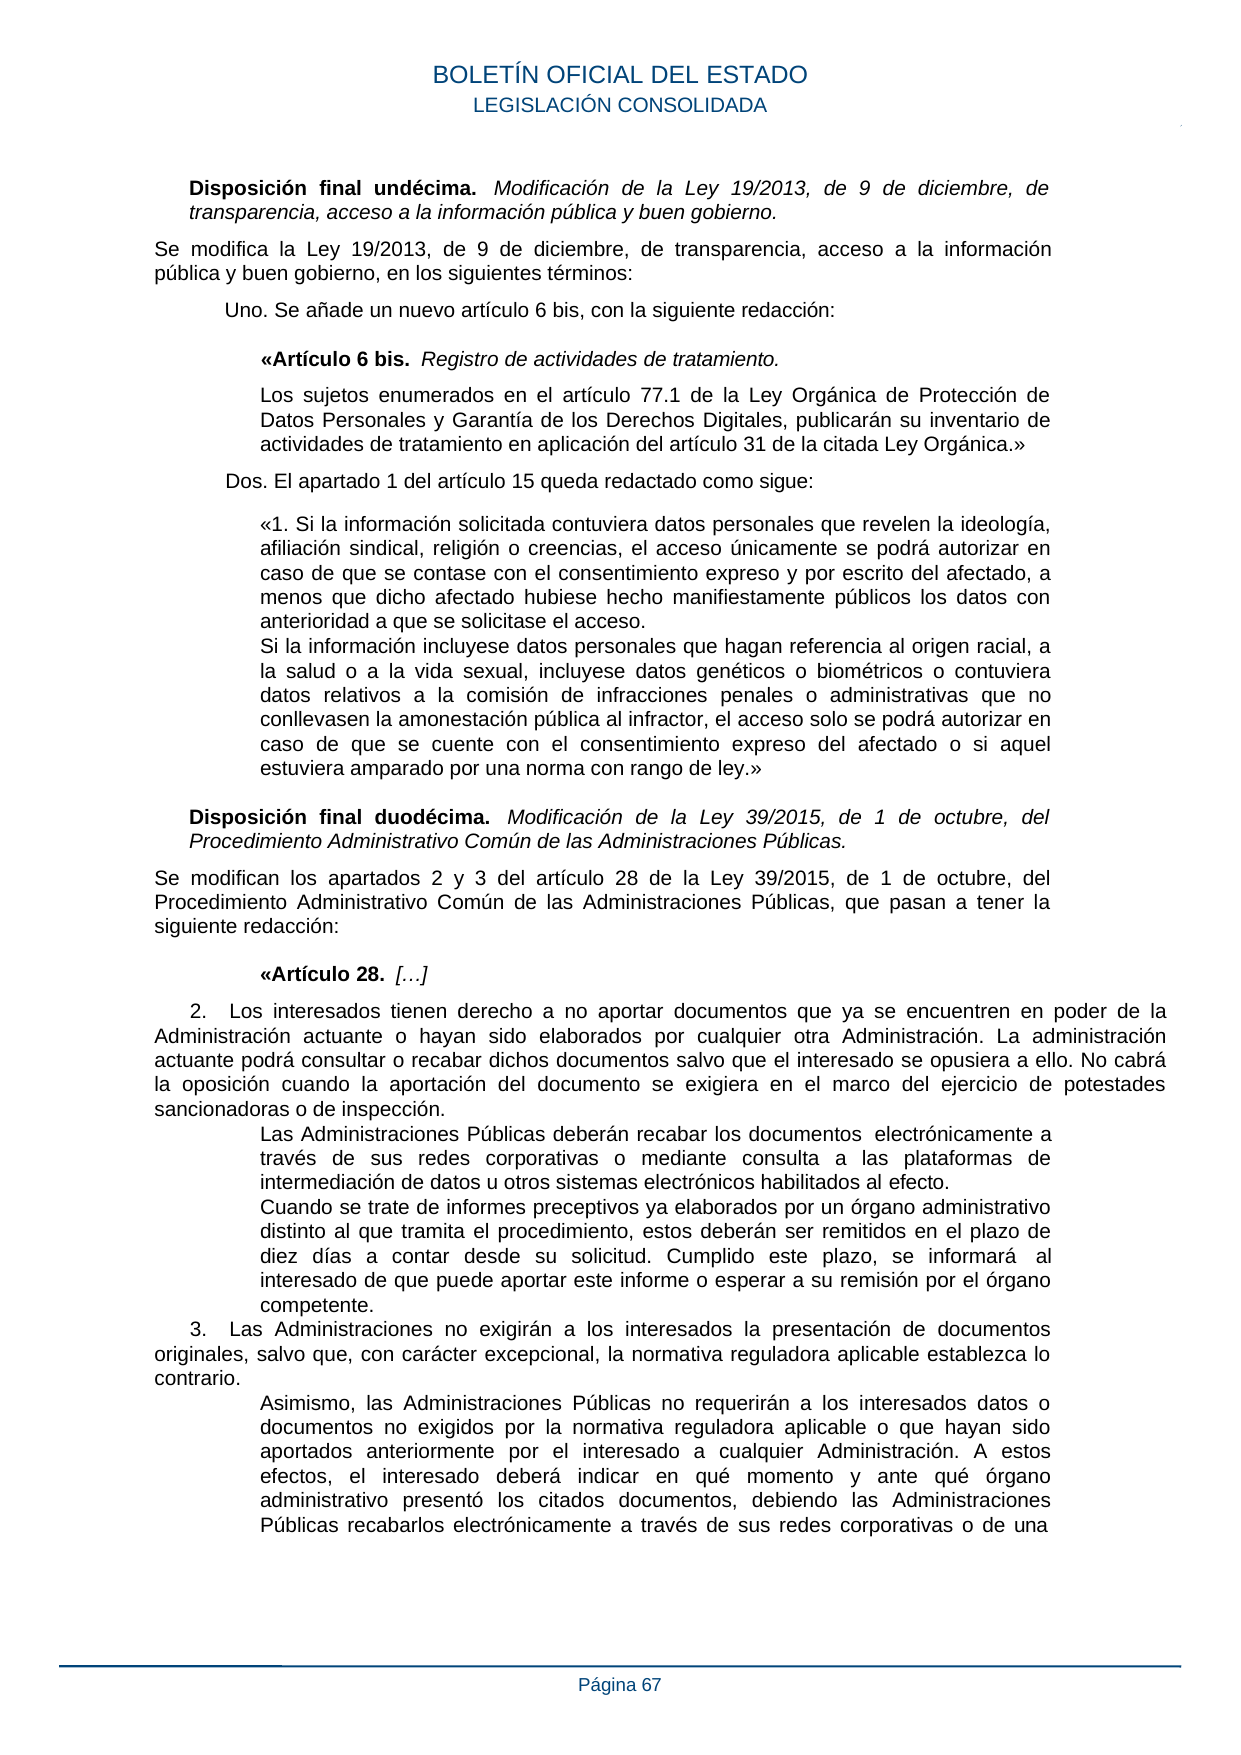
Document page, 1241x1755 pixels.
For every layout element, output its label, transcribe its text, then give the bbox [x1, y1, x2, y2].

text Asimismo, las Administraciones Públicas no requerirán a los interesados datos o documentos no exigidos por la normativa reguladora aplicable o que hayan sido aportados anteriormente por el interesado a cualquier Administración. A estos efectos, el interesado deberá indicar en qué momento y ante qué órgano administrativo presentó los citados documentos, debiendo las Administraciones Públicas recabarlos electrónicamente a través de sus redes corporativas o de una [260, 1391, 1052, 1536]
text «Artículo 6 bis. Registro de actividades de tratamiento. [175, 346, 867, 370]
text Dos. El apartado 1 del artículo 15 queda redactado como sigue: [171, 469, 867, 493]
text Las Administraciones Públicas deberán recabar los documentos electrónicamente a través de sus redes corporativas o mediante consulta a las plataformas de intermediación de datos u otros sistemas electrónicos habilitados al efecto. [260, 1121, 1052, 1194]
text Si la información incluyese datos personales que hagan referencia al origen racial, a la salud o a la vida sexual, incluyese datos genéticos o biométricos o contuviera datos relativos a la comisión de infracciones penales o administrativas que no conllevasen la amonestación pública al infractor, el acceso solo se podrá autorizar en caso de que se cuente con el consentimiento expreso del afectado o si aquel estuviera amparado por una norma con rango de ley.» [260, 634, 1052, 780]
text Los sujetos enumerados en el artículo 77.1 de la Ley Orgánica de Protección de Datos Personales y Garantía de los Derechos Digitales, publicarán su inventario de actividades de tratamiento en aplicación del artículo 31 de la citada Ley Orgánica.» [260, 383, 1052, 456]
list Los interesados tienen derecho a no aportar documentos que ya se encuentren en poder de la Administración actuante o hayan sido elaborados por cualquier otra Administración. La administración actuante podrá consultar o recabar dichos documentos salvo que el interesado se opusiera a ello. No cabrá la oposición cuando la aportación del documento se exigiera en el marco del ejercicio de potestades sancionadoras o de inspección. [154, 999, 1168, 1121]
text Disposición final duodécima. Modificación de la Ley 39/2015, de 1 de octubre, del Procedimiento Administrativo Común de las Administraciones Públicas. [189, 804, 1052, 853]
text Se modifican los apartados 2 y 3 del artículo 28 de la Ley 39/2015, de 1 de octubre, del Procedimiento Administrativo Común de las Administraciones Públicas, que pasan a tener la siguiente redacción: [154, 865, 1052, 938]
text «1. Si la información solicitada contuviera datos personales que revelen la ideología, afiliación sindical, religión o creencias, el acceso únicamente se podrá autorizar en caso de que se contase con el consentimiento expreso y por escrito del afectado, a menos que dicho afectado hubiese hecho manifiestamente públicos los datos con anterioridad a que se solicitase el acceso. [260, 512, 1052, 633]
text Disposición final undécima. Modificación de la Ley 19/2013, de 9 de diciembre, de transparencia, acceso a la información pública y buen gobierno. [189, 176, 1052, 224]
subtitle «Artículo 28. […] [260, 962, 1168, 986]
list Las Administraciones no exigirán a los interesados la presentación de documentos originales, salvo que, con carácter excepcional, la normativa reguladora aplicable establezca lo contrario. [154, 1317, 1052, 1390]
text Uno. Se añade un nuevo artículo 6 bis, con la siguiente redacción: [224, 298, 1168, 322]
text Se modifica la Ley 19/2013, de 9 de diciembre, de transparencia, acceso a la información pública y buen gobierno, en los siguientes términos: [154, 236, 1052, 285]
text Cuando se trate de informes preceptivos ya elaborados por un órgano administrativo distinto al que tramita el procedimiento, estos deberán ser remitidos en el plazo de diez días a contar desde su solicitud. Cumplido este plazo, se informará al interesado de que puede aportar este informe o esperar a su remisión por el órgano competente. [260, 1195, 1052, 1316]
